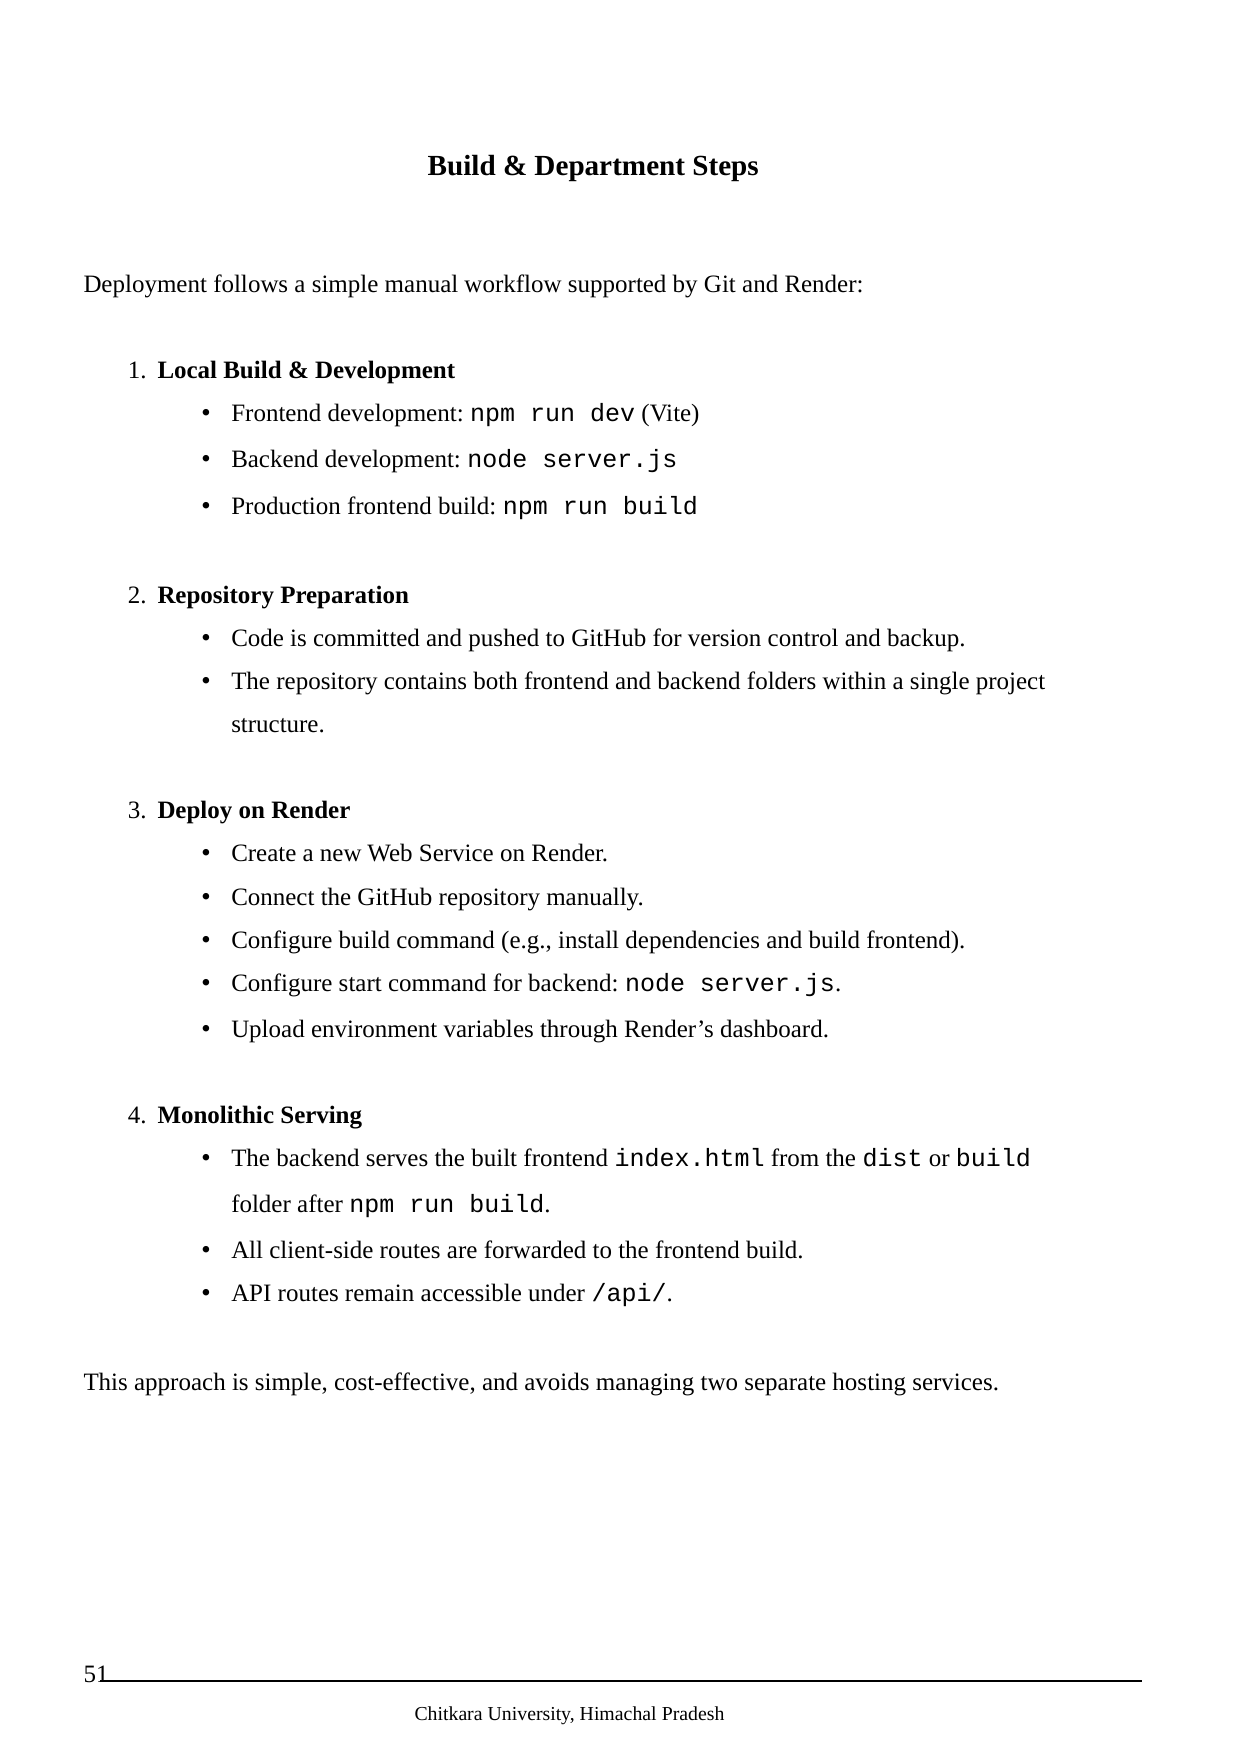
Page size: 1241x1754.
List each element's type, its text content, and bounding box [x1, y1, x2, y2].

list Configure start command for backend: node server.js. [202, 968, 1065, 999]
list Monolithic Serving [128, 1100, 1065, 1129]
list API routes remain accessible under /api/. [202, 1278, 1065, 1309]
list Connect the GitHub repository manually. [202, 882, 1065, 910]
list Backend development: node server.js [202, 444, 1065, 475]
text Deployment follows a simple manual workflow supported by Git and Render: [83, 269, 1065, 298]
text This approach is simple, cost-effective, and avoids managing two separate hosting services. [83, 1367, 1065, 1396]
list The backend serves the built frontend index.html from the dist or build folder after npm run build. [202, 1143, 1065, 1219]
list Code is committed and pushed to GitHub for version control and backup. [202, 623, 1065, 652]
list Repository Preparation [128, 580, 1065, 608]
list Deploy on Render [128, 795, 1065, 824]
list Upload environment variables through Render’s dashboard. [202, 1014, 1065, 1043]
list Create a new Web Service on Render. [202, 838, 1065, 867]
subtitle Build & Department Steps [154, 148, 1032, 181]
list All client-side routes are forwarded to the frontend build. [202, 1235, 1065, 1264]
list The repository contains both frontend and backend folders within a single project structure. [202, 666, 1065, 738]
list Configure build command (e.g., install dependencies and build frontend). [202, 925, 1065, 953]
list Local Build & Development [128, 355, 1065, 384]
list Production frontend build: npm run build [202, 491, 1065, 522]
list Frontend development: npm run dev (Vite) [202, 398, 1065, 429]
